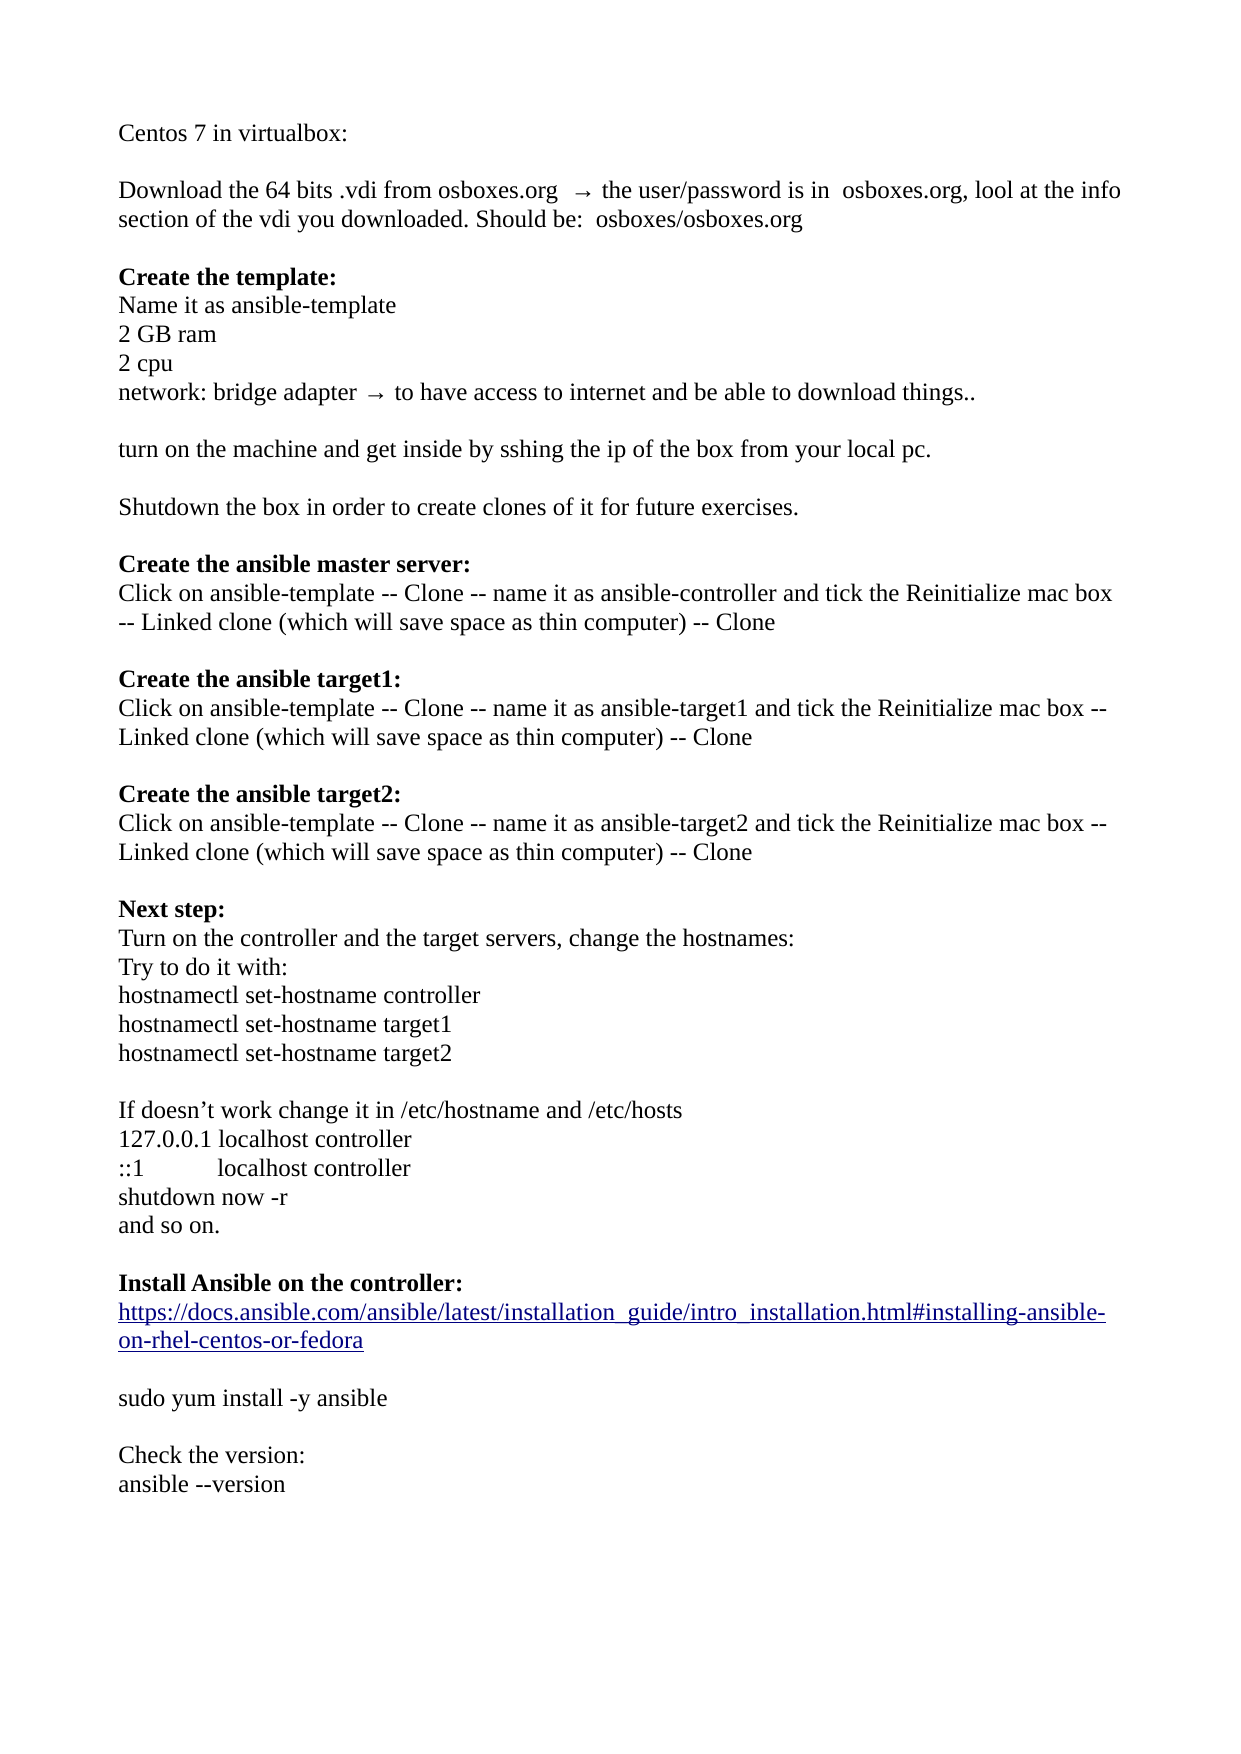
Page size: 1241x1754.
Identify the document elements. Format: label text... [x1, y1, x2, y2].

text ansible --version [118, 1469, 1122, 1498]
text Create the template: [118, 262, 1122, 291]
text shutdown now -r [118, 1182, 1122, 1211]
text Next step: [118, 894, 1122, 923]
text sudo yum install -y ansible [118, 1383, 1122, 1412]
text hostnamectl set-hostname target1 [118, 1009, 1122, 1038]
text Try to do it with: [118, 952, 1122, 981]
text network: bridge adapter → to have access to internet and be able to download things.. [118, 377, 1122, 406]
text turn on the machine and get inside by sshing the ip of the box from your local pc. [118, 434, 1122, 463]
text 2 GB ram [118, 319, 1122, 348]
text hostnamectl set-hostname target2 [118, 1038, 1122, 1067]
text Name it as ansible-template [118, 291, 1122, 319]
text Create the ansible target2: [118, 779, 1122, 808]
text Install Ansible on the controller: [118, 1268, 1122, 1297]
text Check the version: [118, 1441, 1122, 1469]
text Linked clone (which will save space as thin computer) -- Clone [118, 722, 1122, 751]
text Create the ansible target1: [118, 664, 1122, 693]
text Download the 64 bits .vdi from osboxes.org → the user/password is in osboxes.org, lool at the info section of the vdi you downloaded. Should be: osboxes/osboxes.org [118, 176, 1122, 233]
text If doesn’t work change it in /etc/hostname and /etc/hosts [118, 1096, 1122, 1124]
text Shutdown the box in order to create clones of it for future exercises. [118, 492, 1122, 521]
text Click on ansible-template -- Clone -- name it as ansible-controller and tick the Reinitialize mac box -- Linked clone (which will save space as thin computer) -- Clone [118, 578, 1122, 636]
text Centos 7 in virtualbox: [118, 118, 1122, 147]
text Linked clone (which will save space as thin computer) -- Clone [118, 837, 1122, 866]
text https://docs.ansible.com/ansible/latest/installation_guide/intro_installation.html#installing-ansible-on-rhel-centos-or-fedora [118, 1297, 1122, 1354]
text hostnamectl set-hostname controller [118, 981, 1122, 1009]
text Click on ansible-template -- Clone -- name it as ansible-target1 and tick the Reinitialize mac box -- [118, 693, 1122, 722]
text 2 cpu [118, 348, 1122, 377]
text and so on. [118, 1211, 1122, 1239]
text 127.0.0.1 localhost controller [118, 1124, 1122, 1153]
text Click on ansible-template -- Clone -- name it as ansible-target2 and tick the Reinitialize mac box -- [118, 808, 1122, 837]
text Turn on the controller and the target servers, change the hostnames: [118, 923, 1122, 952]
text ::1 localhost controller [118, 1153, 1122, 1182]
text Create the ansible master server: [118, 549, 1122, 578]
